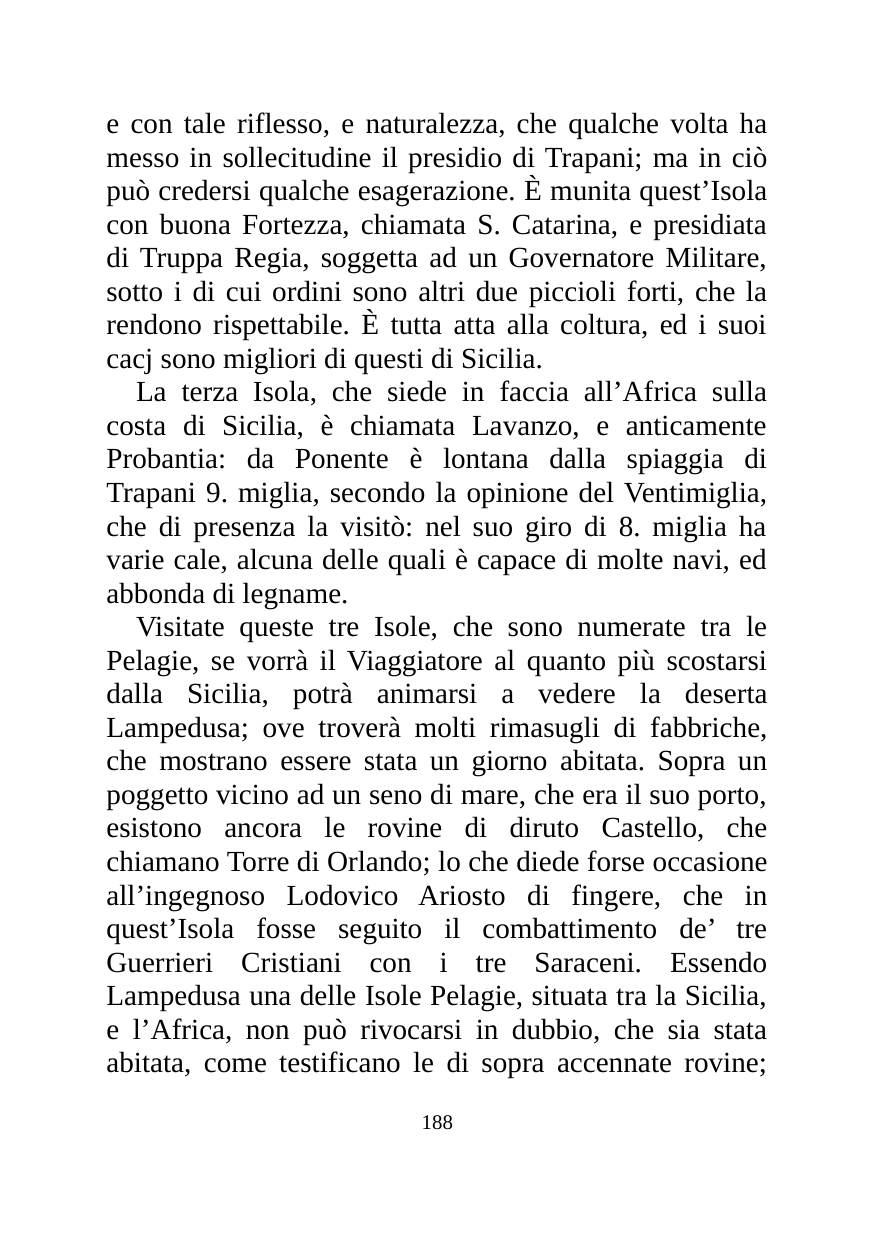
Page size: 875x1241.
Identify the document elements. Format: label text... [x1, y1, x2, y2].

text e con tale riflesso, e naturalezza, che qualche volta ha messo in sollecitudine il presidio di Trapani; ma in ciò può credersi qualche esagerazione. È munita quest’Isola con buona Fortezza, chiamata S. Catarina, e presidiata di Truppa Regia, soggetta ad un Governatore Militare, sotto i di cui ordini sono altri due piccioli forti, che la rendono rispettabile. È tutta atta alla coltura, ed i suoi cacj sono migliori di questi di Sicilia. [106, 106, 768, 374]
text Visitate queste tre Isole, che sono numerate tra le Pelagie, se vorrà il Viaggiatore al quanto più scostarsi dalla Sicilia, potrà animarsi a vedere la deserta Lampedusa; ove troverà molti rimasugli di fabbriche, che mostrano essere stata un giorno abitata. Sopra un poggetto vicino ad un seno di mare, che era il suo porto, esistono ancora le rovine di diruto Castello, che chiamano Torre di Orlando; lo che diede forse occasione all’ingegnoso Lodovico Ariosto di fingere, che in quest’Isola fosse seguito il combattimento de’ tre Guerrieri Cristiani con i tre Saraceni. Essendo Lampedusa una delle Isole Pelagie, situata tra la Sicilia, e l’Africa, non può rivocarsi in dubbio, che sia stata abitata, come testificano le di sopra accennate rovine; [106, 609, 768, 1079]
text La terza Isola, che siede in faccia all’Africa sulla costa di Sicilia, è chiamata Lavanzo, e anticamente Probantia: da Ponente è lontana dalla spiaggia di Trapani 9. miglia, secondo la opinione del Ventimiglia, che di presenza la visitò: nel suo giro di 8. miglia ha varie cale, alcuna delle quali è capace di molte navi, ed abbonda di legname. [106, 374, 768, 609]
